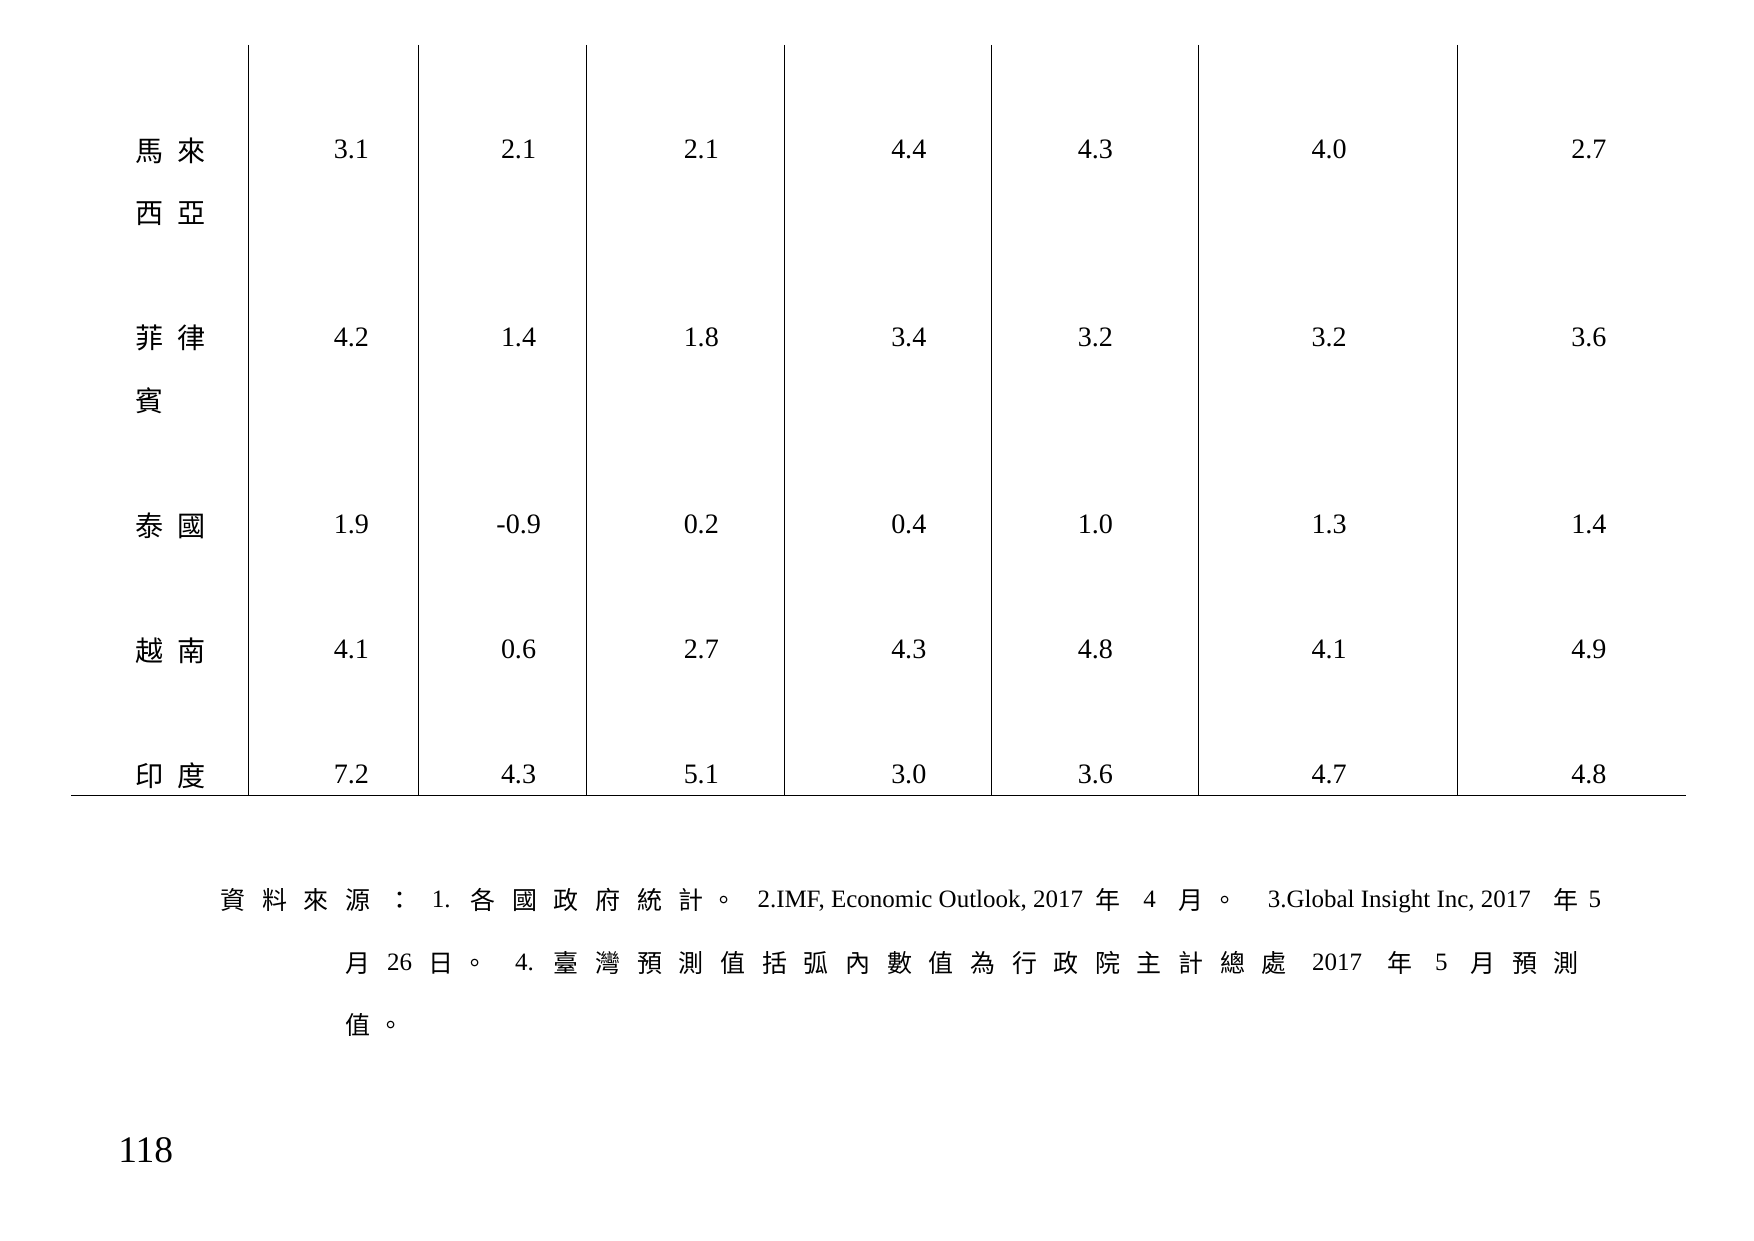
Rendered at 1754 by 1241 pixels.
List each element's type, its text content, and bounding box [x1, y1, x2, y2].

table_cell 4.8 [1458, 670, 1686, 795]
text 資料來源：1.各國政府統計。2.IMF, Economic Outlook, 2017年4月。3.Global Insight Inc, 2017年5月26日。4.臺灣預測值括弧內數值為行政院主計總處2017年5月預測值。 [177, 857, 1602, 1045]
table_cell 1.9 [249, 420, 418, 545]
table_cell 3.6 [1458, 232, 1686, 420]
table_cell 菲律賓 [71, 232, 248, 420]
table_cell 越南 [71, 545, 248, 670]
table_cell 3.4 [785, 232, 991, 420]
table_cell 0.2 [587, 420, 784, 545]
table_cell 0.4 [785, 420, 991, 545]
table_cell 5.1 [587, 670, 784, 795]
table_cell 3.0 [785, 670, 991, 795]
table_cell 3.2 [1199, 232, 1457, 420]
table_cell 4.3 [992, 45, 1198, 232]
table_cell 馬來西亞 [71, 45, 248, 232]
table_cell 2.7 [587, 545, 784, 670]
table_cell 1.4 [1458, 420, 1686, 545]
table_cell 4.1 [249, 545, 418, 670]
table_cell 4.3 [419, 670, 586, 795]
table_cell 2.7 [1458, 45, 1686, 232]
table_cell 4.2 [249, 232, 418, 420]
table_cell 4.8 [992, 545, 1198, 670]
table_cell 4.7 [1199, 670, 1457, 795]
table_cell 3.1 [249, 45, 418, 232]
table_cell 印度 [71, 670, 248, 795]
table_cell 7.2 [249, 670, 418, 795]
table_cell 泰國 [71, 420, 248, 545]
table_cell 1.4 [419, 232, 586, 420]
table_cell 1.3 [1199, 420, 1457, 545]
table_cell 4.4 [785, 45, 991, 232]
table_cell 3.2 [992, 232, 1198, 420]
table_cell 1.8 [587, 232, 784, 420]
table_cell 4.1 [1199, 545, 1457, 670]
table_cell 4.9 [1458, 545, 1686, 670]
table_cell 4.3 [785, 545, 991, 670]
table_cell 2.1 [587, 45, 784, 232]
table_cell 2.1 [419, 45, 586, 232]
table_cell 0.6 [419, 545, 586, 670]
table_cell -0.9 [419, 420, 586, 545]
table_cell 4.0 [1199, 45, 1457, 232]
table_cell 1.0 [992, 420, 1198, 545]
table_cell 3.6 [992, 670, 1198, 795]
